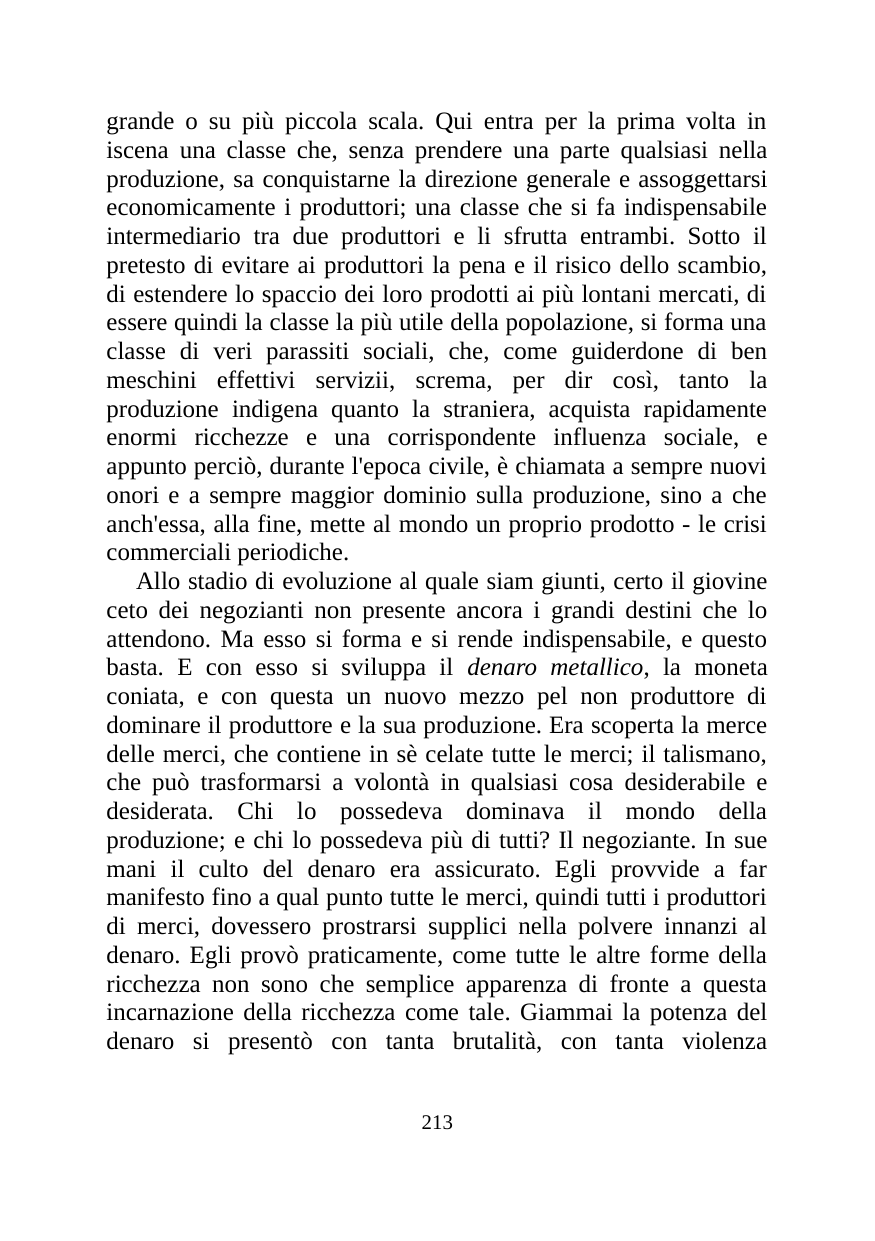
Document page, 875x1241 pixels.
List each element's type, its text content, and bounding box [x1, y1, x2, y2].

text grande o su più piccola scala. Qui entra per la prima volta in iscena una classe che, senza prendere una parte qualsiasi nella produzione, sa conquistarne la direzione generale e assoggettarsi economicamente i produttori; una classe che si fa indispensabile intermediario tra due produttori e li sfrutta entrambi. Sotto il pretesto di evitare ai produttori la pena e il risico dello scambio, di estendere lo spaccio dei loro prodotti ai più lontani mercati, di essere quindi la classe la più utile della popolazione, si forma una classe di veri parassiti sociali, che, come guiderdone di ben meschini effettivi servizii, screma, per dir così, tanto la produzione indigena quanto la straniera, acquista rapidamente enormi ricchezze e una corrispondente influenza sociale, e appunto perciò, durante l'epoca civile, è chiamata a sempre nuovi onori e a sempre maggior dominio sulla produzione, sino a che anch'essa, alla fine, mette al mondo un proprio prodotto - le crisi commerciali periodiche. [106, 106, 768, 566]
text Allo stadio di evoluzione al quale siam giunti, certo il giovine ceto dei negozianti non presente ancora i grandi destini che lo attendono. Ma esso si forma e si rende indispensabile, e questo basta. E con esso si sviluppa il denaro metallico, la moneta coniata, e con questa un nuovo mezzo pel non produttore di dominare il produttore e la sua produzione. Era scoperta la merce delle merci, che contiene in sè celate tutte le merci; il talismano, che può trasformarsi a volontà in qualsiasi cosa desiderabile e desiderata. Chi lo possedeva dominava il mondo della produzione; e chi lo possedeva più di tutti? Il negoziante. In sue mani il culto del denaro era assicurato. Egli provvide a far manifesto fino a qual punto tutte le merci, quindi tutti i produttori di merci, dovessero prostrarsi supplici nella polvere innanzi al denaro. Egli provò praticamente, come tutte le altre forme della ricchezza non sono che semplice apparenza di fronte a questa incarnazione della ricchezza come tale. Giammai la potenza del denaro si presentò con tanta brutalità, con tanta violenza [106, 566, 768, 1055]
